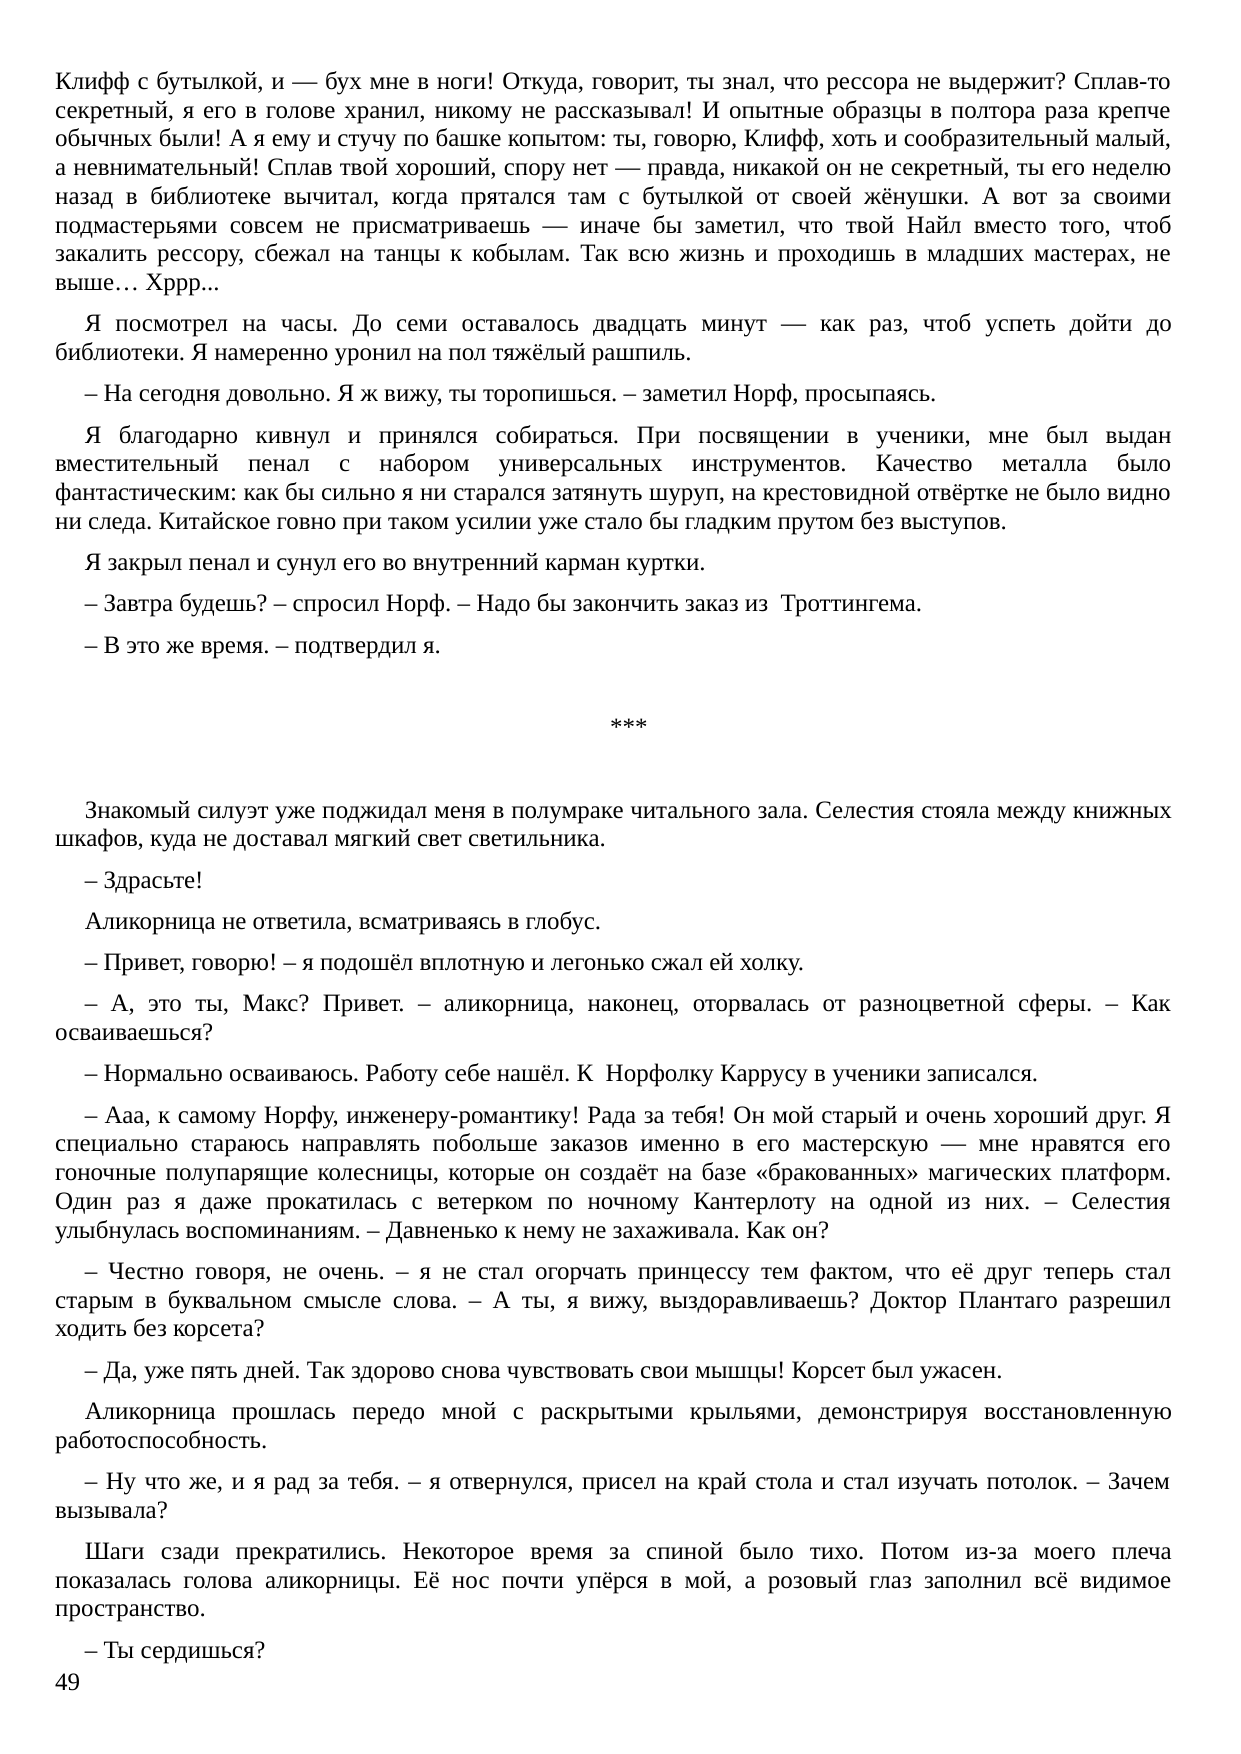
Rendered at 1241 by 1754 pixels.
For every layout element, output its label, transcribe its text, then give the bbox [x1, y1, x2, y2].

text Знакомый силуэт уже поджидал меня в полумраке читального зала. Селестия стояла между книжных шкафов, куда не доставал мягкий свет светильника. [55, 795, 1173, 852]
text – А, это ты, Макс? Привет. – аликорница, наконец, оторвалась от разноцветной сферы. – Как осваиваешься? [55, 988, 1173, 1046]
text – Ты сердишься? [55, 1635, 1173, 1663]
text Клифф с бутылкой, и — бух мне в ноги! Откуда, говорит, ты знал, что рессора не выдержит? Сплав-то секретный, я его в голове хранил, никому не рассказывал! И опытные образцы в полтора раза крепче обычных были! А я ему и стучу по башке копытом: ты, говорю, Клифф, хоть и сообразительный малый, а невнимательный! Сплав твой хороший, спору нет — правда, никакой он не секретный, ты его неделю назад в библиотеке вычитал, когда прятался там с бутылкой от своей жёнушки. А вот за своими подмастерьями совсем не присматриваешь — иначе бы заметил, что твой Найл вместо того, чтоб закалить рессору, сбежал на танцы к кобылам. Так всю жизнь и проходишь в младших мастерах, не выше… Хррр... [55, 66, 1173, 296]
text Аликорница прошлась передо мной с раскрытыми крыльями, демонстрируя восстановленную работоспособность. [55, 1396, 1173, 1453]
text – Привет, говорю! – я подошёл вплотную и легонько сжал ей холку. [55, 947, 1173, 976]
text Я посмотрел на часы. До семи оставалось двадцать минут — как раз, чтоб успеть дойти до библиотеки. Я намеренно уронил на пол тяжёлый рашпиль. [55, 308, 1173, 366]
text – На сегодня довольно. Я ж вижу, ты торопишься. – заметил Норф, просыпаясь. [55, 378, 1173, 407]
text – Здрасьте! [55, 865, 1173, 893]
text Я благодарно кивнул и принялся собираться. При посвящении в ученики, мне был выдан вместительный пенал с набором универсальных инструментов. Качество металла было фантастическим: как бы сильно я ни старался затянуть шуруп, на крестовидной отвёртке не было видно ни следа. Китайское говно при таком усилии уже стало бы гладким прутом без выступов. [55, 420, 1173, 535]
text Шаги сзади прекратились. Некоторое время за спиной было тихо. Потом из-за моего плеча показалась голова аликорницы. Её нос почти упёрся в мой, а розовый глаз заполнил всё видимое пространство. [55, 1536, 1173, 1622]
text – В это же время. – подтвердил я. [55, 630, 1173, 658]
text Аликорница не ответила, всматриваясь в глобус. [55, 906, 1173, 935]
text – Ааа, к самому Норфу, инженеру-романтику! Рада за тебя! Он мой старый и очень хороший друг. Я специально стараюсь направлять побольше заказов именно в его мастерскую — мне нравятся его гоночные полупарящие колесницы, которые он создаёт на базе «бракованных» магических платформ. Один раз я даже прокатилась с ветерком по ночному Кантерлоту на одной из них. – Селестия улыбнулась воспоминаниям. – Давненько к нему не захаживала. Как он? [55, 1100, 1173, 1243]
text *** [55, 712, 1173, 741]
text – Нормально осваиваюсь. Работу себе нашёл. К Норфолку Каррусу в ученики записался. [55, 1058, 1173, 1087]
text – Честно говоря, не очень. – я не стал огорчать принцессу тем фактом, что её друг теперь стал старым в буквальном смысле слова. – А ты, я вижу, выздоравливаешь? Доктор Плантаго разрешил ходить без корсета? [55, 1256, 1173, 1342]
text Я закрыл пенал и сунул его во внутренний карман куртки. [55, 547, 1173, 576]
text – Да, уже пять дней. Так здорово снова чувствовать свои мышцы! Корсет был ужасен. [55, 1355, 1173, 1383]
text – Ну что же, и я рад за тебя. – я отвернулся, присел на край стола и стал изучать потолок. – Зачем вызывала? [55, 1466, 1173, 1523]
text – Завтра будешь? – спросил Норф. – Надо бы закончить заказ из Троттингема. [55, 588, 1173, 617]
